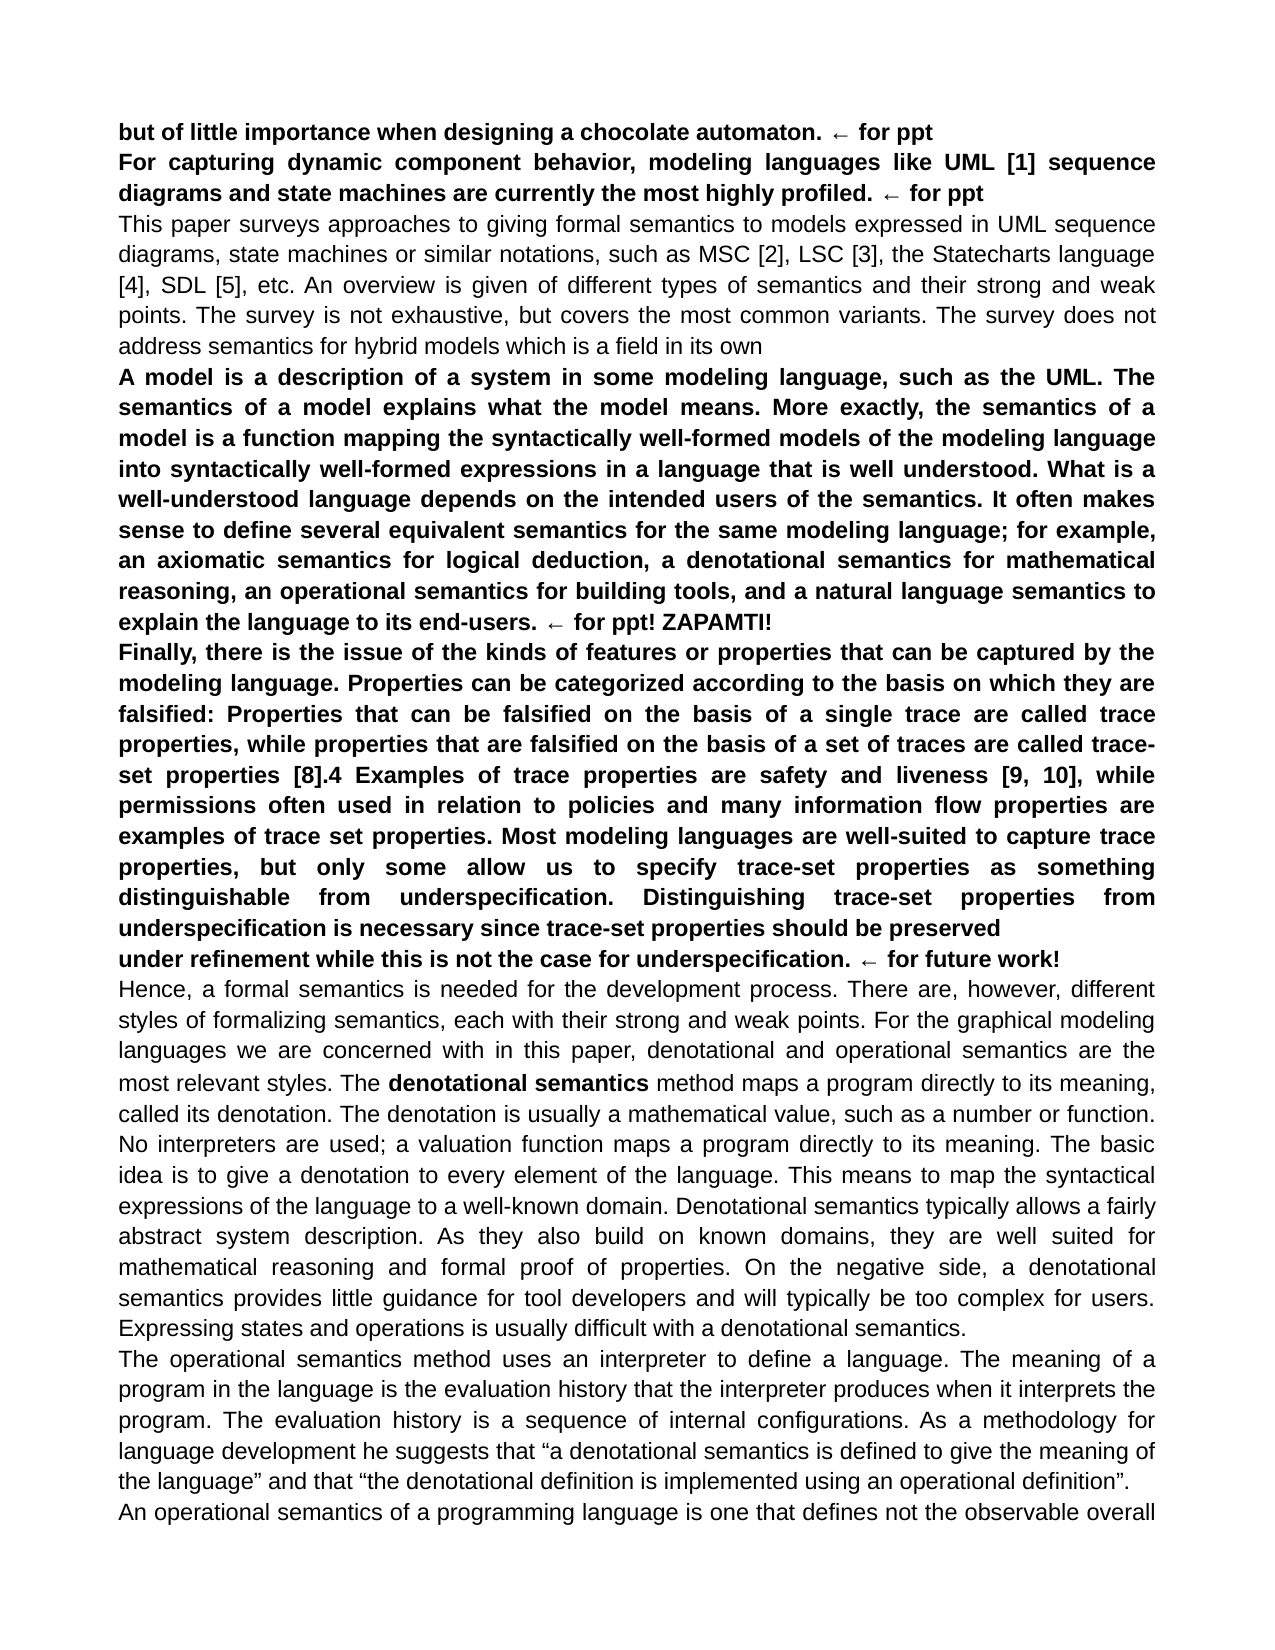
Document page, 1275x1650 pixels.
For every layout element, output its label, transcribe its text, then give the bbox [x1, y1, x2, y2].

text but of little importance when designing a chocolate automaton. ← for ppt [118, 118, 1157, 145]
text under refinement while this is not the case for underspecification. ← for future work! [118, 945, 1157, 972]
text The operational semantics method uses an interpreter to define a language. The meaning of a program in the language is the evaluation history that the interpreter produces when it interprets the program. The evaluation history is a sequence of internal configurations. As a methodology for language development he suggests that “a denotational semantics is defined to give the meaning of the language” and that “the denotational definition is implemented using an operational definition”. [118, 1345, 1157, 1494]
text Hence, a formal semantics is needed for the development process. There are, however, different styles of formalizing semantics, each with their strong and weak points. For the graphical modeling languages we are concerned with in this paper, denotational and operational semantics are the most relevant styles. The denotational semantics method maps a program directly to its meaning, called its denotation. The denotation is usually a mathematical value, such as a number or function. No interpreters are used; a valuation function maps a program directly to its meaning. The basic idea is to give a denotation to every element of the language. This means to map the syntactical expressions of the language to a well-known domain. Denotational semantics typically allows a fairly abstract system description. As they also build on known domains, they are well suited for mathematical reasoning and formal proof of properties. On the negative side, a denotational semantics provides little guidance for tool developers and will typically be too complex for users. Expressing states and operations is usually difficult with a denotational semantics. [118, 976, 1157, 1341]
text An operational semantics of a programming language is one that defines not the observable overall [118, 1498, 1157, 1525]
text A model is a description of a system in some modeling language, such as the UML. The semantics of a model explains what the model means. More exactly, the semantics of a model is a function mapping the syntactically well-formed models of the modeling language into syntactically well-formed expressions in a language that is well understood. What is a well-understood language depends on the intended users of the semantics. It often makes sense to define several equivalent semantics for the same modeling language; for example, an axiomatic semantics for logical deduction, a denotational semantics for mathematical reasoning, an operational semantics for building tools, and a natural language semantics to explain the language to its end-users. ← for ppt! ZAPAMTI! [118, 363, 1157, 635]
text Finally, there is the issue of the kinds of features or properties that can be captured by the modeling language. Properties can be categorized according to the basis on which they are falsified: Properties that can be falsified on the basis of a single trace are called trace properties, while properties that are falsified on the basis of a set of traces are called trace-set properties [8].4 Examples of trace properties are safety and liveness [9, 10], while permissions often used in relation to policies and many information flow properties are examples of trace set properties. Most modeling languages are well-suited to capture trace properties, but only some allow us to specify trace-set properties as something distinguishable from underspecification. Distinguishing trace-set properties from underspecification is necessary since trace-set properties should be preserved [118, 639, 1157, 941]
text For capturing dynamic component behavior, modeling languages like UML [1] sequence diagrams and state machines are currently the most highly profiled. ← for ppt [118, 149, 1157, 206]
text This paper surveys approaches to giving formal semantics to models expressed in UML sequence diagrams, state machines or similar notations, such as MSC [2], LSC [3], the Statecharts language [4], SDL [5], etc. An overview is given of different types of semantics and their strong and weak points. The survey is not exhaustive, but covers the most common variants. The survey does not address semantics for hybrid models which is a field in its own [118, 210, 1157, 359]
